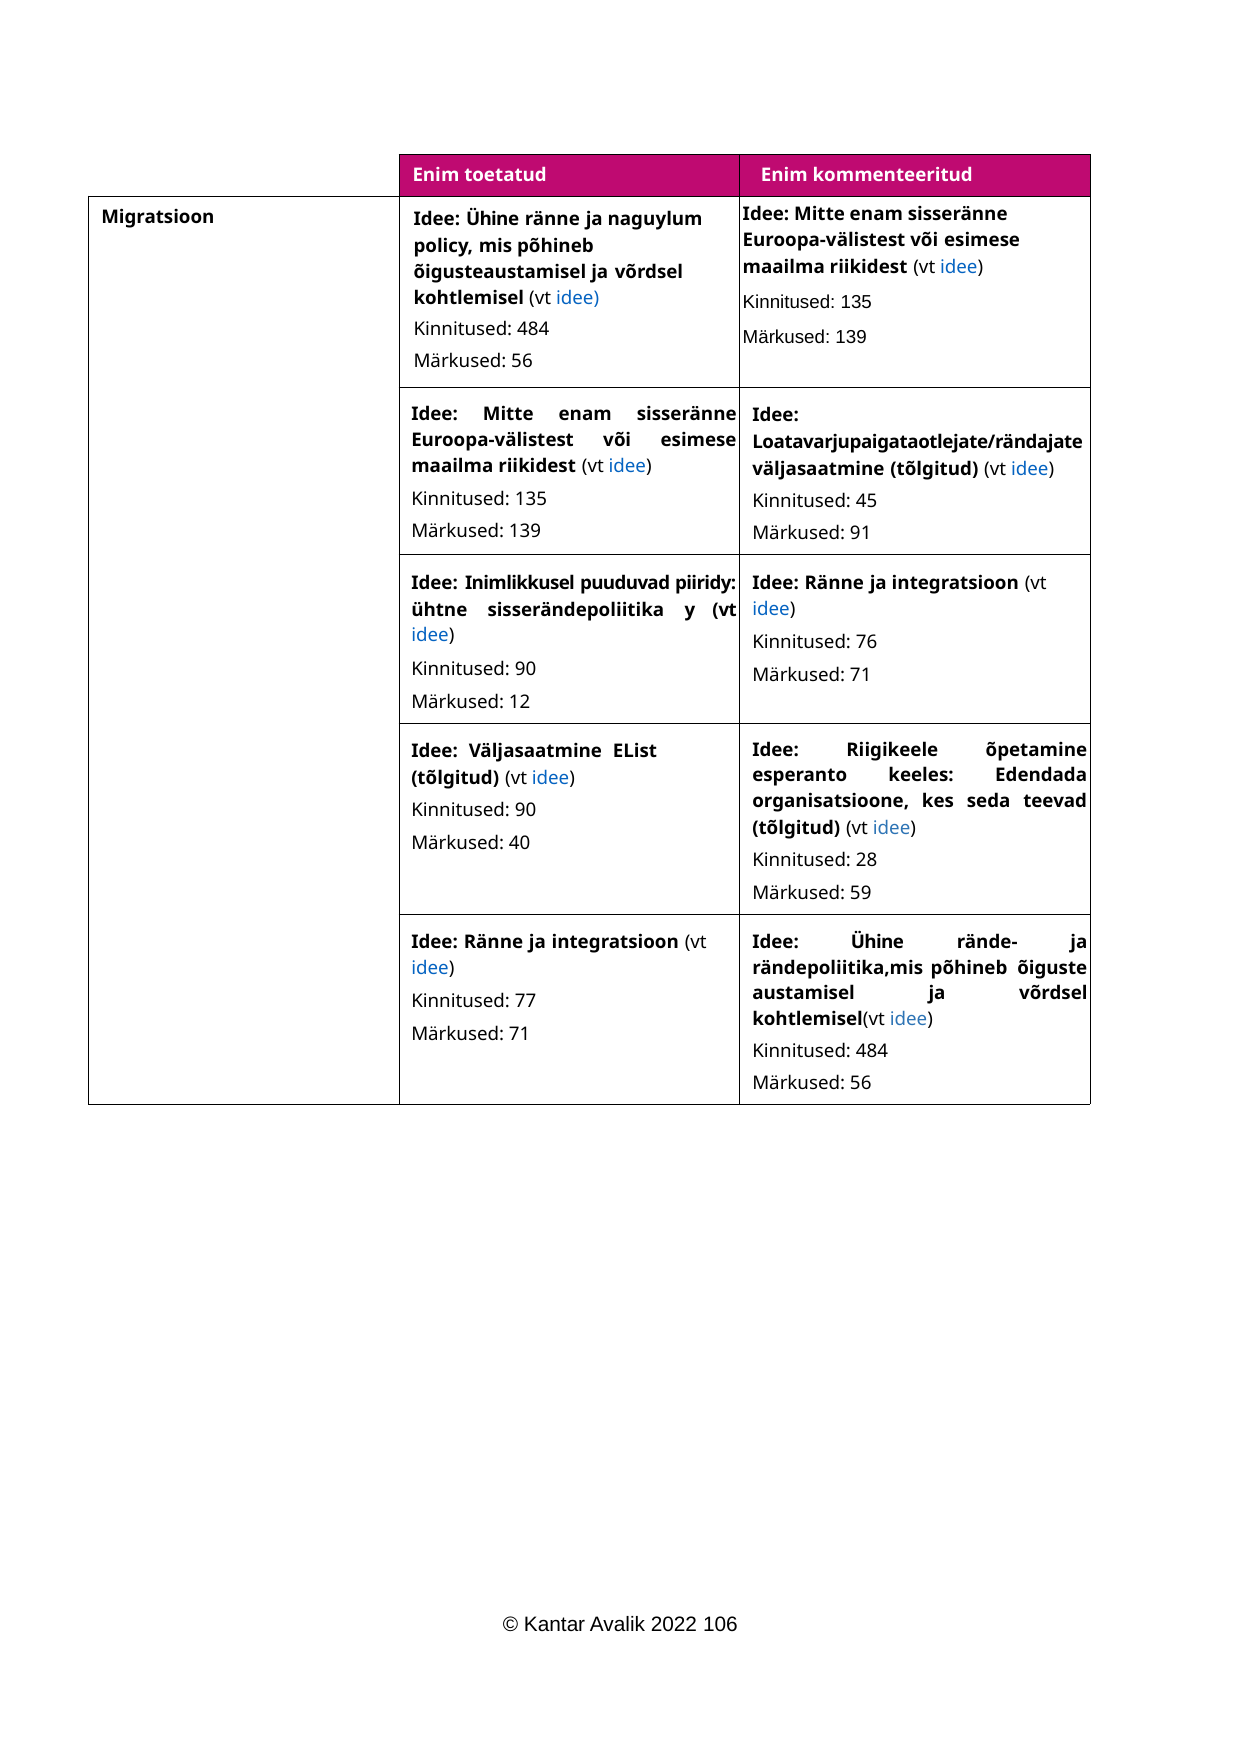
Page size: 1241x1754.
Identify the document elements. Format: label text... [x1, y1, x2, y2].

table_cell Idee: Riigikeele õpetamine esperanto keeles: Edendada organisatsioone, kes seda teevad (tõlgitud) (vt idee) Kinnitused: 28 Märkused: 59 [740, 724, 1090, 913]
table_cell Idee: Ränne ja integratsioon (vt idee) Kinnitused: 76 Märkused: 71 [740, 555, 1090, 722]
table_cell Idee: Ühine ränne ja naguylum policy, mis põhineb õigusteaustamisel ja võrdsel kohtlemisel (vt idee) Kinnitused: 484 Märkused: 56 [400, 197, 739, 387]
table_cell Idee: Ühine rände- ja rändepoliitika,mis põhineb õiguste austamisel ja võrdsel kohtlemisel(vt idee) Kinnitused: 484 Märkused: 56 [740, 915, 1090, 1103]
table_cell Idee: Mitte enam sisseränne Euroopa-välistest või esimese maailma riikidest (vt idee) Kinnitused: 135 Märkused: 139 [400, 388, 739, 554]
table_cell Idee: Loatavarjupaigataotlejate/rändajate väljasaatmine (tõlgitud) (vt idee) Kinnitused: 45 Märkused: 91 [740, 388, 1090, 554]
table_cell Idee: Inimlikkusel puuduvad piiridy: ühtne sisserändepoliitika y (vt idee) Kinnitused: 90 Märkused: 12 [400, 555, 739, 722]
table_cell Idee: Ränne ja integratsioon (vt idee) Kinnitused: 77 Märkused: 71 [400, 915, 739, 1103]
table_header [727, 155, 739, 196]
table_header Enim kommenteeritud [761, 155, 1065, 196]
table_cell Idee: Mitte enam sisseränne Euroopa-välistest või esimese maailma riikidest (vt idee) Kinnitused: 135 Märkused: 139 [740, 197, 1090, 387]
table_header Enim toetatud [412, 155, 727, 196]
table_cell Migratsioon [89, 197, 399, 1103]
table_cell Idee: Väljasaatmine EList (tõlgitud) (vt idee) Kinnitused: 90 Märkused: 40 [400, 724, 739, 913]
table_header [400, 155, 412, 196]
table_header [89, 154, 399, 196]
table_header [740, 155, 761, 196]
table_header [1065, 155, 1090, 196]
